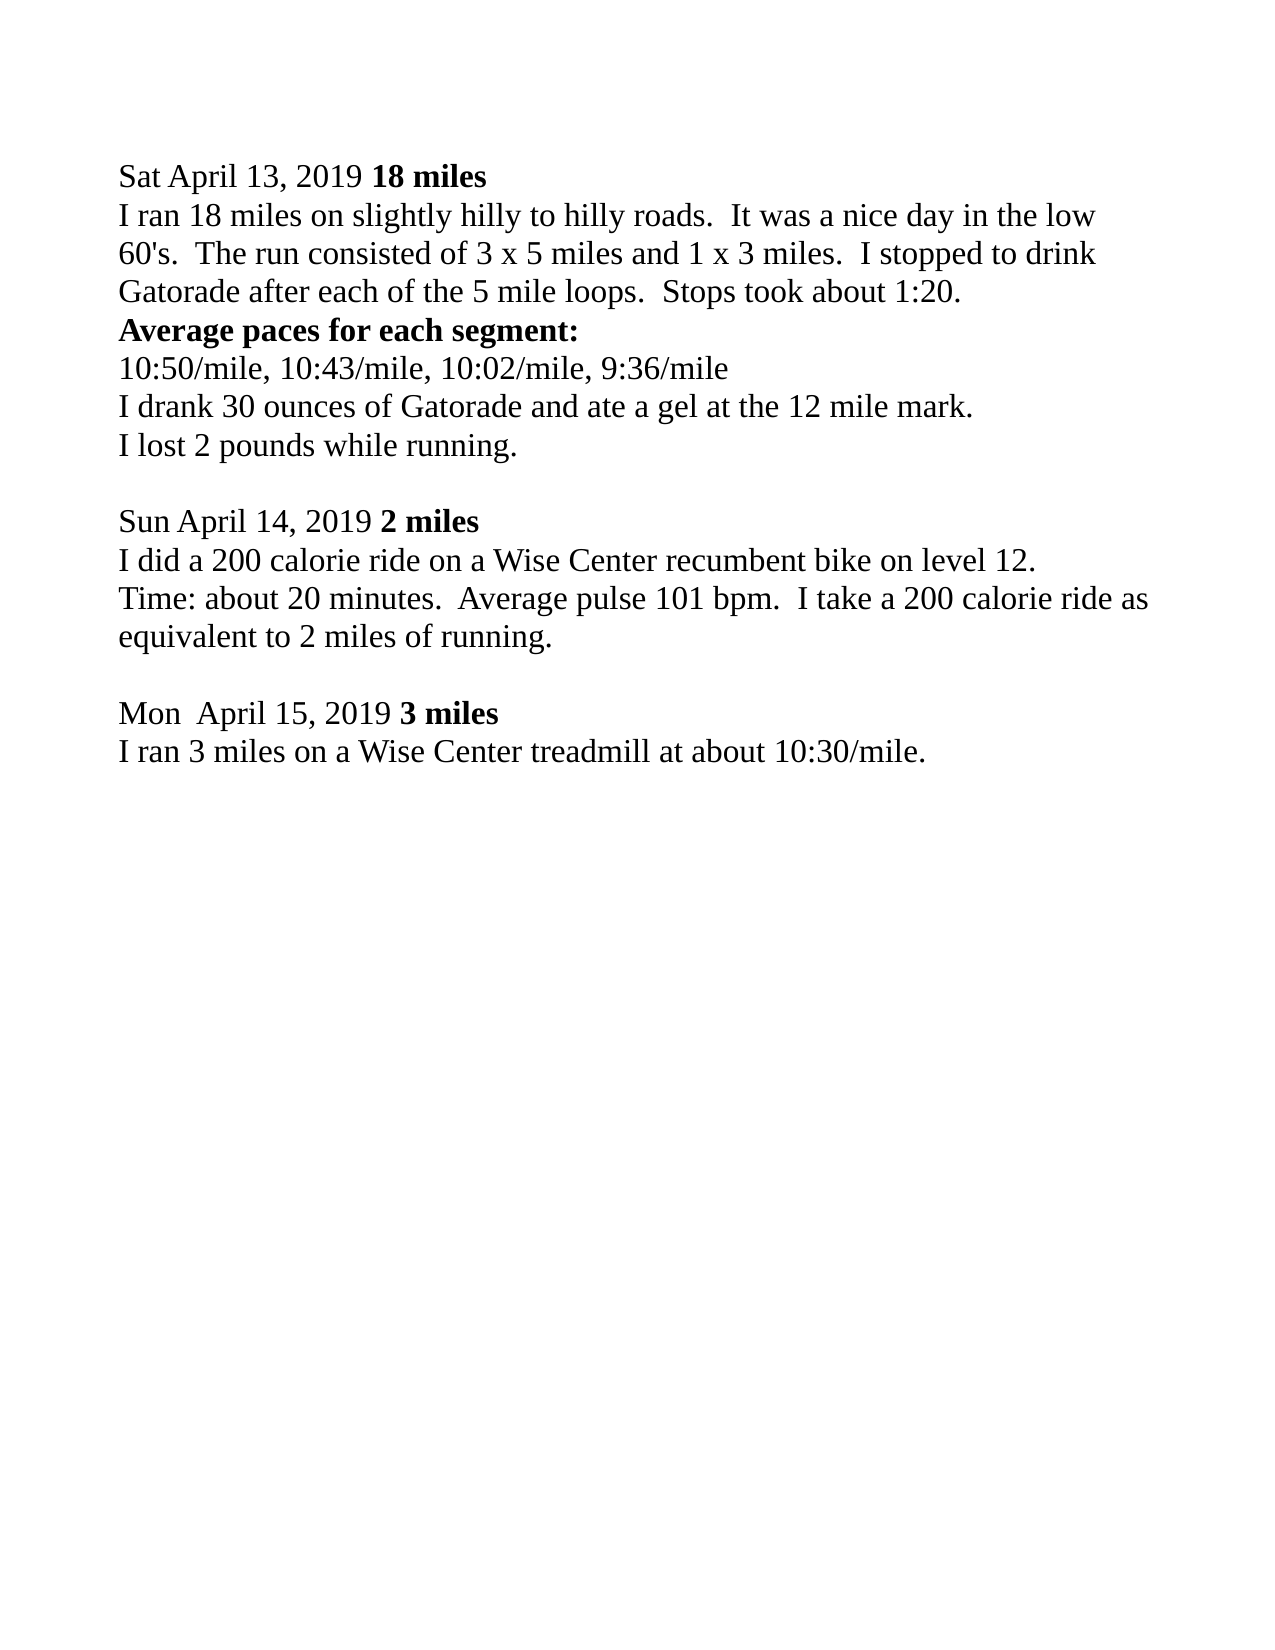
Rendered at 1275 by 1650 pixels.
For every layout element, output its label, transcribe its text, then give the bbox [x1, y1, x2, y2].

text I ran 3 miles on a Wise Center treadmill at about 10:30/mile. [118, 731, 1161, 770]
text Sat April 13, 2019 18 miles [118, 156, 1161, 195]
text 10:50/mile, 10:43/mile, 10:02/mile, 9:36/mile [118, 348, 1161, 386]
text Time: about 20 minutes. Average pulse 101 bpm. I take a 200 calorie ride as equivalent to 2 miles of running. [118, 578, 1161, 655]
text Average paces for each segment: [118, 310, 1161, 348]
text I ran 18 miles on slightly hilly to hilly roads. It was a nice day in the low 60's. The run consisted of 3 x 5 miles and 1 x 3 miles. I stopped to drink Gatorade after each of the 5 mile loops. Stops took about 1:20. [118, 195, 1161, 310]
text I lost 2 pounds while running. [118, 425, 1161, 463]
text Mon April 15, 2019 3 miles [118, 693, 1161, 731]
text I did a 200 calorie ride on a Wise Center recumbent bike on level 12. [118, 540, 1161, 578]
text I drank 30 ounces of Gatorade and ate a gel at the 12 mile mark. [118, 386, 1161, 425]
text Sun April 14, 2019 2 miles [118, 501, 1161, 540]
